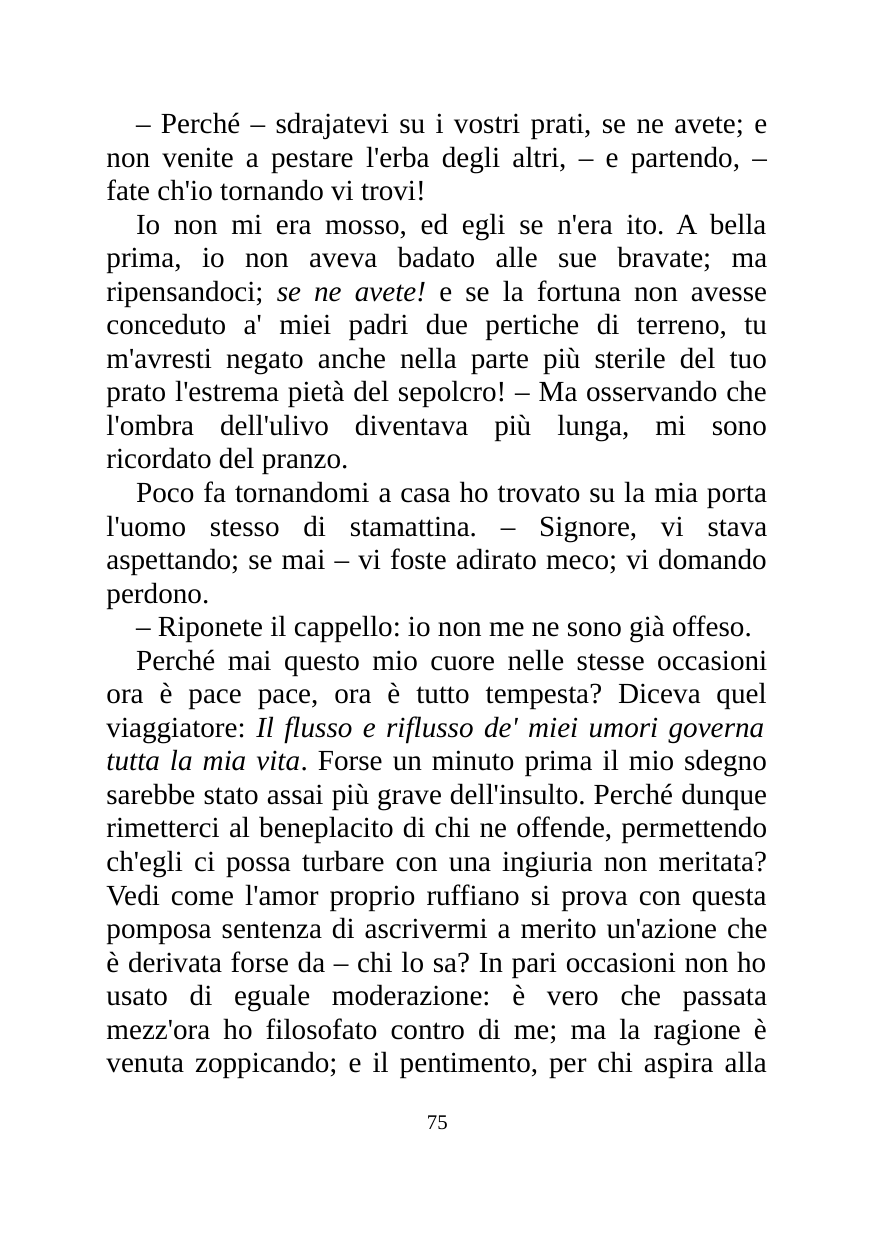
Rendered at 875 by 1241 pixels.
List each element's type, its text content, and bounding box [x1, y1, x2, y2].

text Perché mai questo mio cuore nelle stesse occasioni ora è pace pace, ora è tutto tempesta? Diceva quel viaggiatore: Il flusso e riflusso de' miei umori governa tutta la mia vita. Forse un minuto prima il mio sdegno sarebbe stato assai più grave dell'insulto. Perché dunque rimetterci al beneplacito di chi ne offende, permettendo ch'egli ci possa turbare con una ingiuria non meritata? Vedi come l'amor proprio ruffiano si prova con questa pomposa sentenza di ascrivermi a merito un'azione che è derivata forse da – chi lo sa? In pari occasioni non ho usato di eguale moderazione: è vero che passata mezz'ora ho filosofato contro di me; ma la ragione è venuta zoppicando; e il pentimento, per chi aspira alla [106, 643, 768, 1079]
text Io non mi era mosso, ed egli se n'era ito. A bella prima, io non aveva badato alle sue bravate; ma ripensandoci; se ne avete! e se la fortuna non avesse conceduto a' miei padri due pertiche di terreno, tu m'avresti negato anche nella parte più sterile del tuo prato l'estrema pietà del sepolcro! – Ma osservando che l'ombra dell'ulivo diventava più lunga, mi sono ricordato del pranzo. [106, 207, 768, 475]
text Poco fa tornandomi a casa ho trovato su la mia porta l'uomo stesso di stamattina. – Signore, vi stava aspettando; se mai – vi foste adirato meco; vi domando perdono. [106, 475, 768, 609]
text – Riponete il cappello: io non me ne sono già offeso. [106, 609, 768, 643]
text – Perché – sdrajatevi su i vostri prati, se ne avete; e non venite a pestare l'erba degli altri, – e partendo, – fate ch'io tornando vi trovi! [106, 106, 768, 207]
